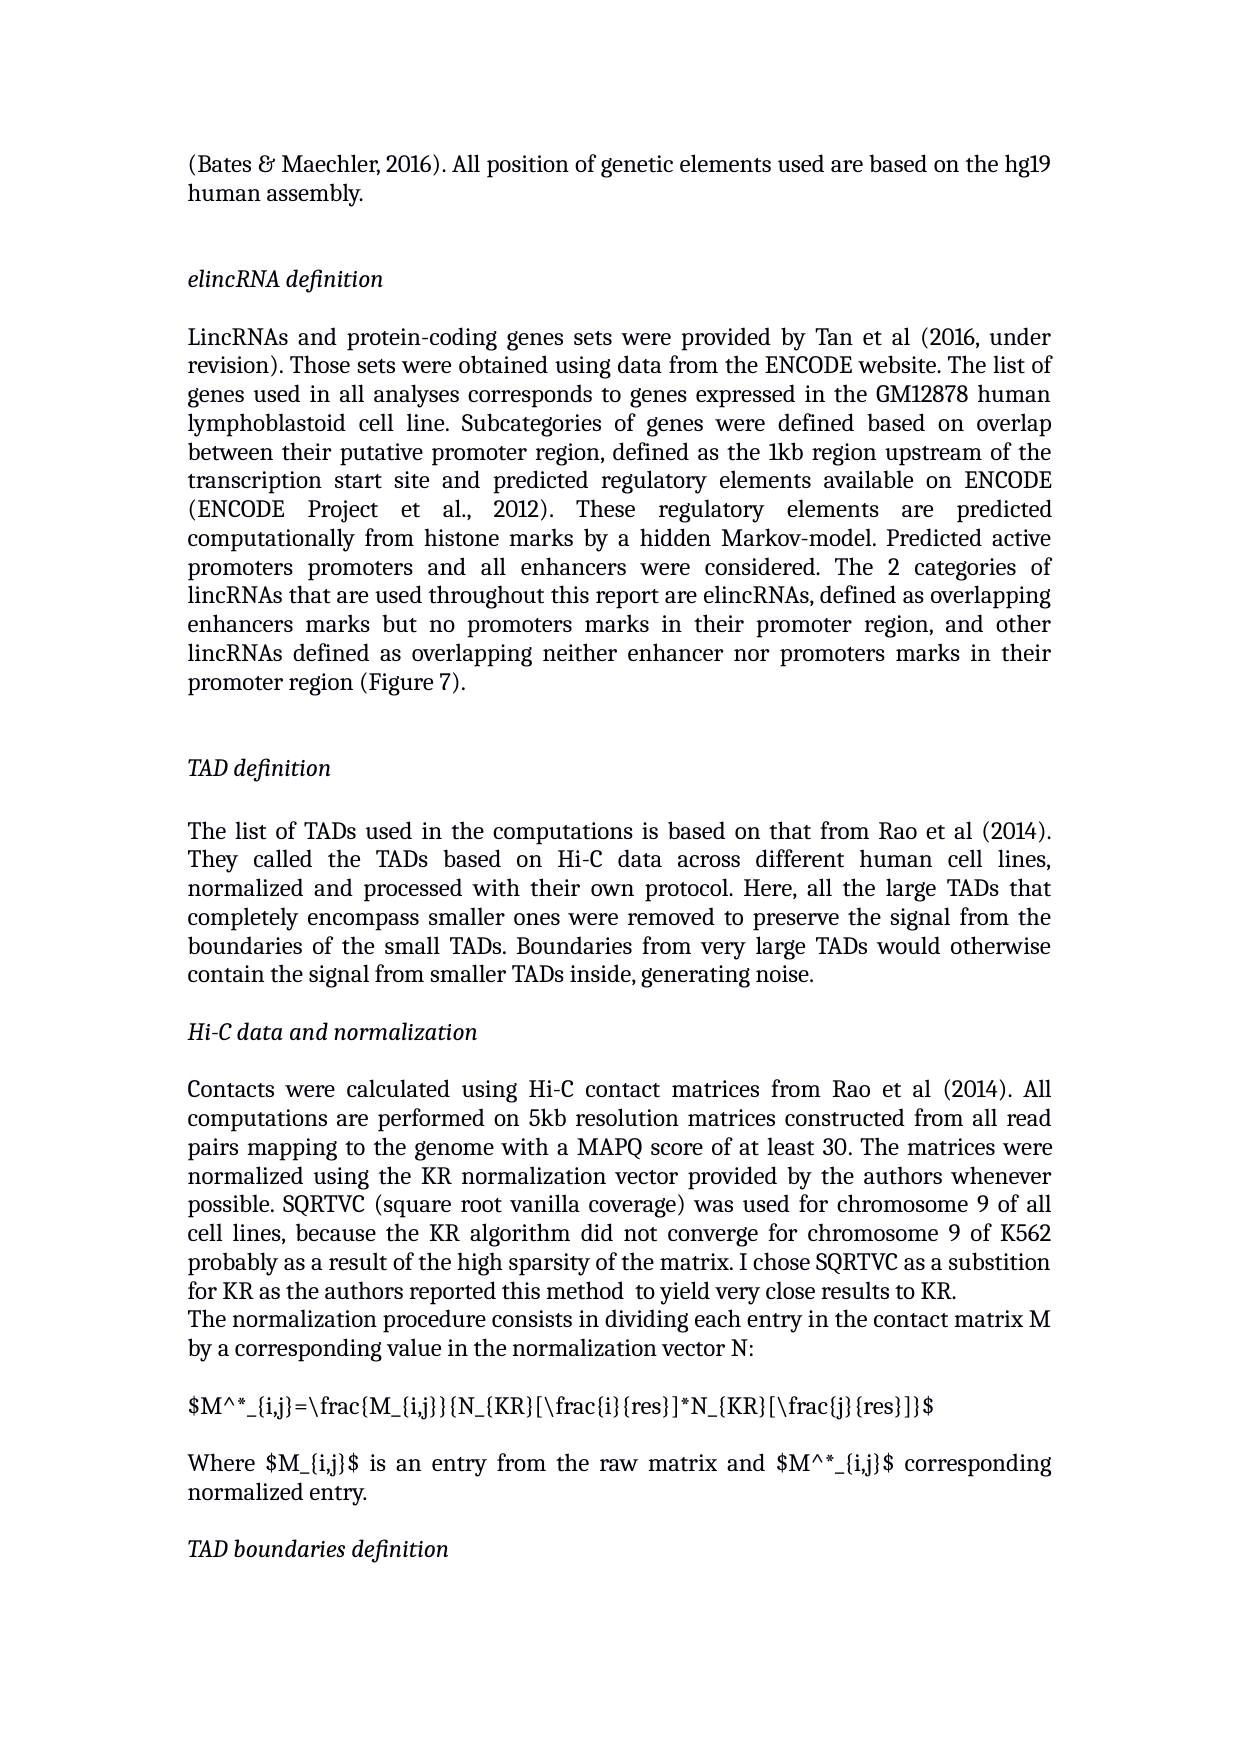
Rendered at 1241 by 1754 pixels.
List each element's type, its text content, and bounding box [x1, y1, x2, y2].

text elincRNA definition [187, 265, 1053, 294]
text TAD boundaries definition [187, 1535, 1053, 1564]
text Contacts were calculated using Hi-C contact matrices from Rao et al (2014). All computations are performed on 5kb resolution matrices constructed from all read pairs mapping to the genome with a MAPQ score of at least 30. The matrices were normalized using the KR normalization vector provided by the authors whenever possible. SQRTVC (square root vanilla coverage) was used for chromosome 9 of all cell lines, because the KR algorithm did not converge for chromosome 9 of K562 probably as a result of the high sparsity of the matrix. I chose SQRTVC as a substition for KR as the authors reported this method to yield very close results to KR. [187, 1075, 1053, 1305]
text Where $M_{i,j}$ is an entry from the raw matrix and $M^*_{i,j}$ corresponding normalized entry. [187, 1449, 1053, 1507]
text TAD definition [187, 754, 1053, 782]
list Hi-C data and normalization [187, 1018, 1053, 1047]
text The normalization procedure consists in dividing each entry in the contact matrix M by a corresponding value in the normalization vector N: [187, 1305, 1053, 1363]
list The list of TADs used in the computations is based on that from Rao et al (2014). They called the TADs based on Hi-C data across different human cell lines, normalized and processed with their own protocol. Here, all the large TADs that completely encompass smaller ones were removed to preserve the signal from the boundaries of the small TADs. Boundaries from very large TADs would otherwise contain the signal from smaller TADs inside, generating noise. [187, 817, 1053, 989]
text $M^*_{i,j}=\frac{M_{i,j}}{N_{KR}[\frac{i}{res}]*N_{KR}[\frac{j}{res}]}$ [187, 1392, 1053, 1420]
text (Bates & Maechler, 2016)⁠. All position of genetic elements used are based on the hg19 human assembly. [187, 150, 1053, 207]
text LincRNAs and protein-coding genes sets were provided by Tan et al (2016, under revision). Those sets were obtained using data from the ENCODE website. The list of genes used in all analyses corresponds to genes expressed in the GM12878 human lymphoblastoid cell line. Subcategories of genes were defined based on overlap between their putative promoter region, defined as the 1kb region upstream of the transcription start site and predicted regulatory elements available on ENCODE (ENCODE Project et al., 2012)⁠. These regulatory elements are predicted computationally from histone marks by a hidden Markov-model. Predicted active promoters promoters and all enhancers were considered. The 2 categories of lincRNAs that are used throughout this report are elincRNAs, defined as overlapping enhancers marks but no promoters marks in their promoter region, and other lincRNAs defined as overlapping neither enhancer nor promoters marks in their promoter region (Figure 7). [187, 322, 1053, 696]
